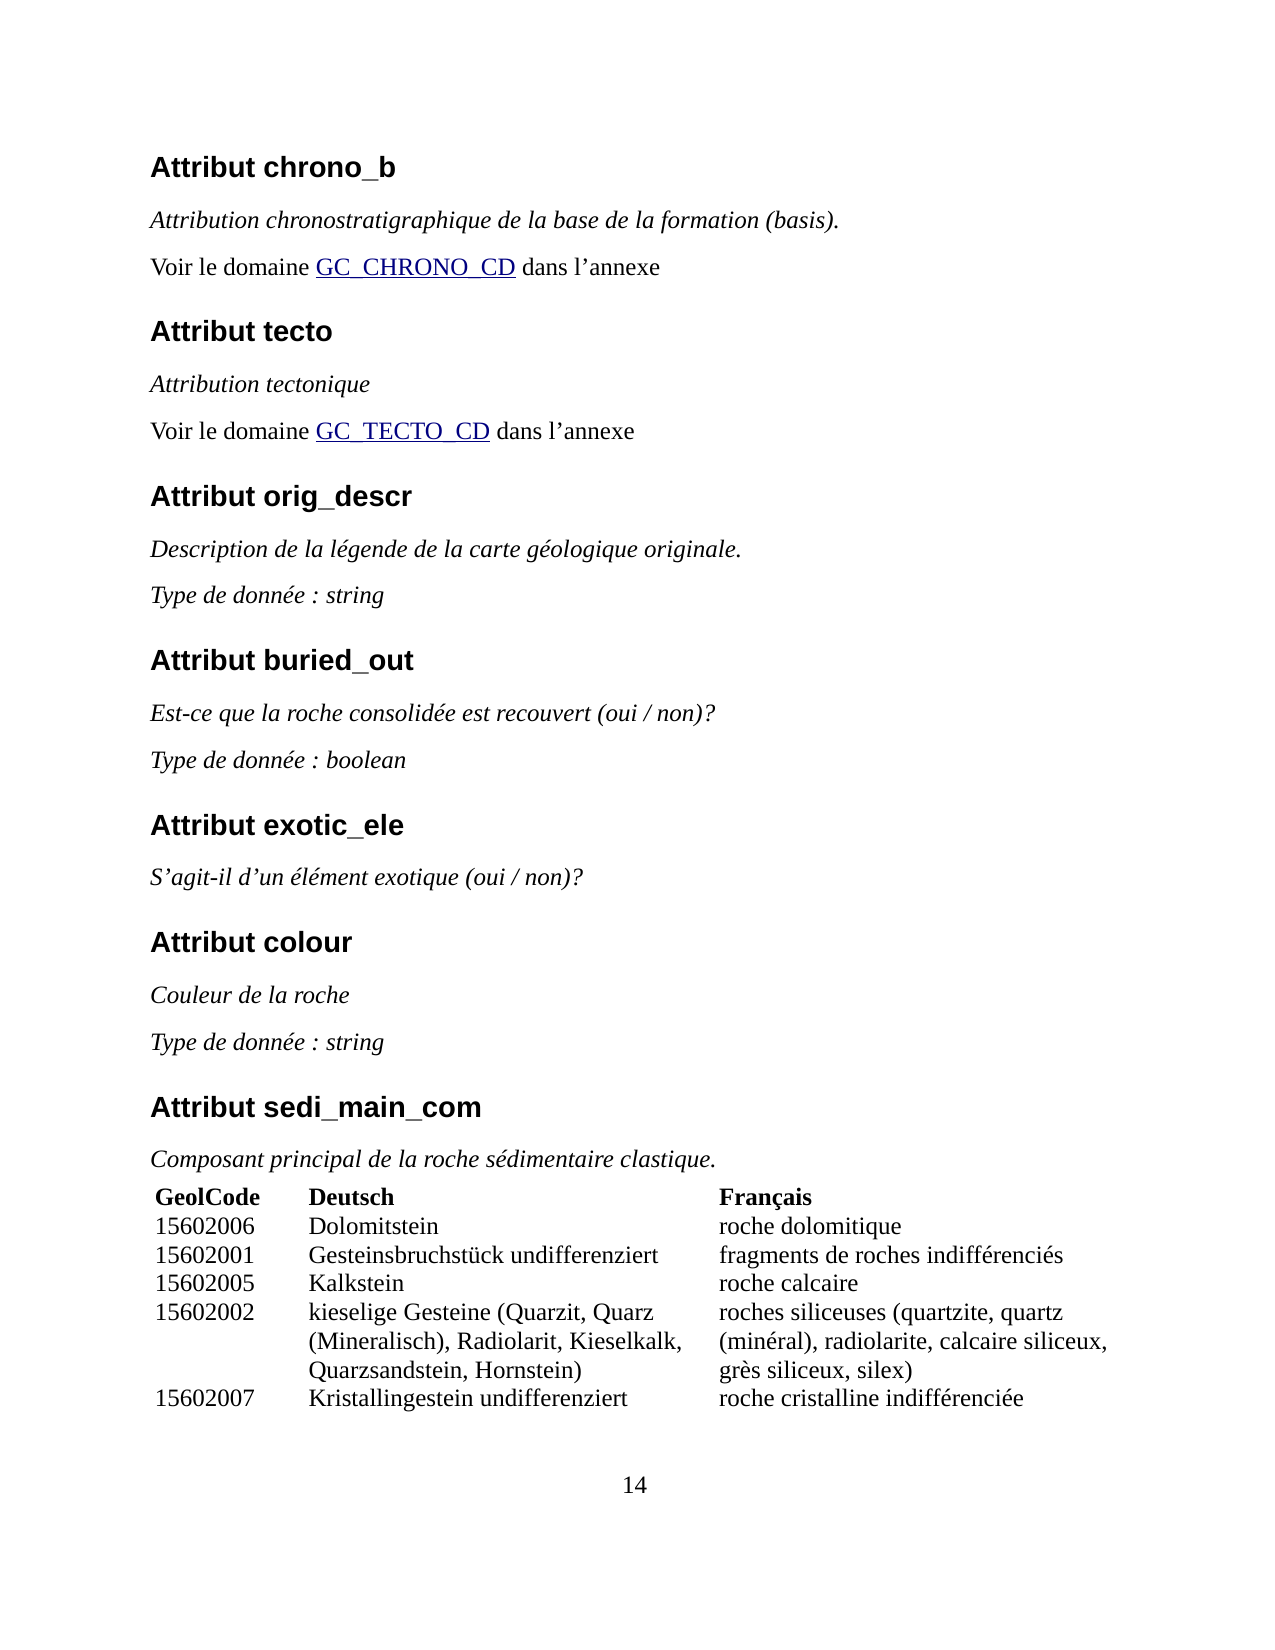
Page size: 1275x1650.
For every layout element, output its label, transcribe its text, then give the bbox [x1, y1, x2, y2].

subtitle Attribut chrono_b [150, 150, 1125, 183]
subtitle Attribut orig_descr [150, 479, 1125, 512]
table_cell 15602006 [150, 1211, 304, 1240]
text Voir le domaine GC_TECTO_CD dans l’annexe [150, 416, 1125, 445]
table_cell 15602007 [150, 1384, 304, 1412]
text Couleur de la roche [150, 980, 1125, 1009]
text S’agit-il d’un élément exotique (oui / non)? [150, 862, 1125, 891]
subtitle Attribut exotic_ele [150, 807, 1125, 841]
table_cell roche dolomitique [714, 1211, 1125, 1240]
text Est-ce que la roche consolidée est recouvert (oui / non)? [150, 698, 1125, 727]
text Attribution tectonique [150, 369, 1125, 398]
text Type de donnée : boolean [150, 745, 1125, 773]
table_header Français [714, 1182, 1125, 1211]
table_cell kieselige Gesteine (Quarzit, Quarz (Mineralisch), Radiolarit, Kieselkalk, Quarzsandstein, Hornstein) [304, 1297, 714, 1383]
table_cell roche calcaire [714, 1269, 1125, 1297]
text Attribution chronostratigraphique de la base de la formation (basis). [150, 205, 1125, 234]
text Description de la légende de la carte géologique originale. [150, 534, 1125, 562]
subtitle Attribut colour [150, 925, 1125, 959]
table_cell roches siliceuses (quartzite, quartz (minéral), radiolarite, calcaire siliceux, grès siliceux, silex) [714, 1297, 1125, 1383]
subtitle Attribut tecto [150, 314, 1125, 348]
subtitle Attribut buried_out [150, 643, 1125, 677]
text Type de donnée : string [150, 1027, 1125, 1056]
table_cell Kalkstein [304, 1269, 714, 1297]
subtitle Attribut sedi_main_com [150, 1089, 1125, 1123]
table_cell 15602001 [150, 1240, 304, 1268]
table_cell roche cristalline indifférenciée [714, 1384, 1125, 1412]
text Composant principal de la roche sédimentaire clastique. [150, 1144, 1125, 1173]
table_cell Gesteinsbruchstück undifferenziert [304, 1240, 714, 1268]
table_header GeolCode [150, 1182, 304, 1211]
table_cell Dolomitstein [304, 1211, 714, 1240]
table_cell 15602002 [150, 1297, 304, 1383]
table_cell 15602005 [150, 1269, 304, 1297]
table_header Deutsch [304, 1182, 714, 1211]
table_cell Kristallingestein undifferenziert [304, 1384, 714, 1412]
text Voir le domaine GC_CHRONO_CD dans l’annexe [150, 252, 1125, 280]
text Type de donnée : string [150, 580, 1125, 609]
table_cell fragments de roches indifférenciés [714, 1240, 1125, 1268]
